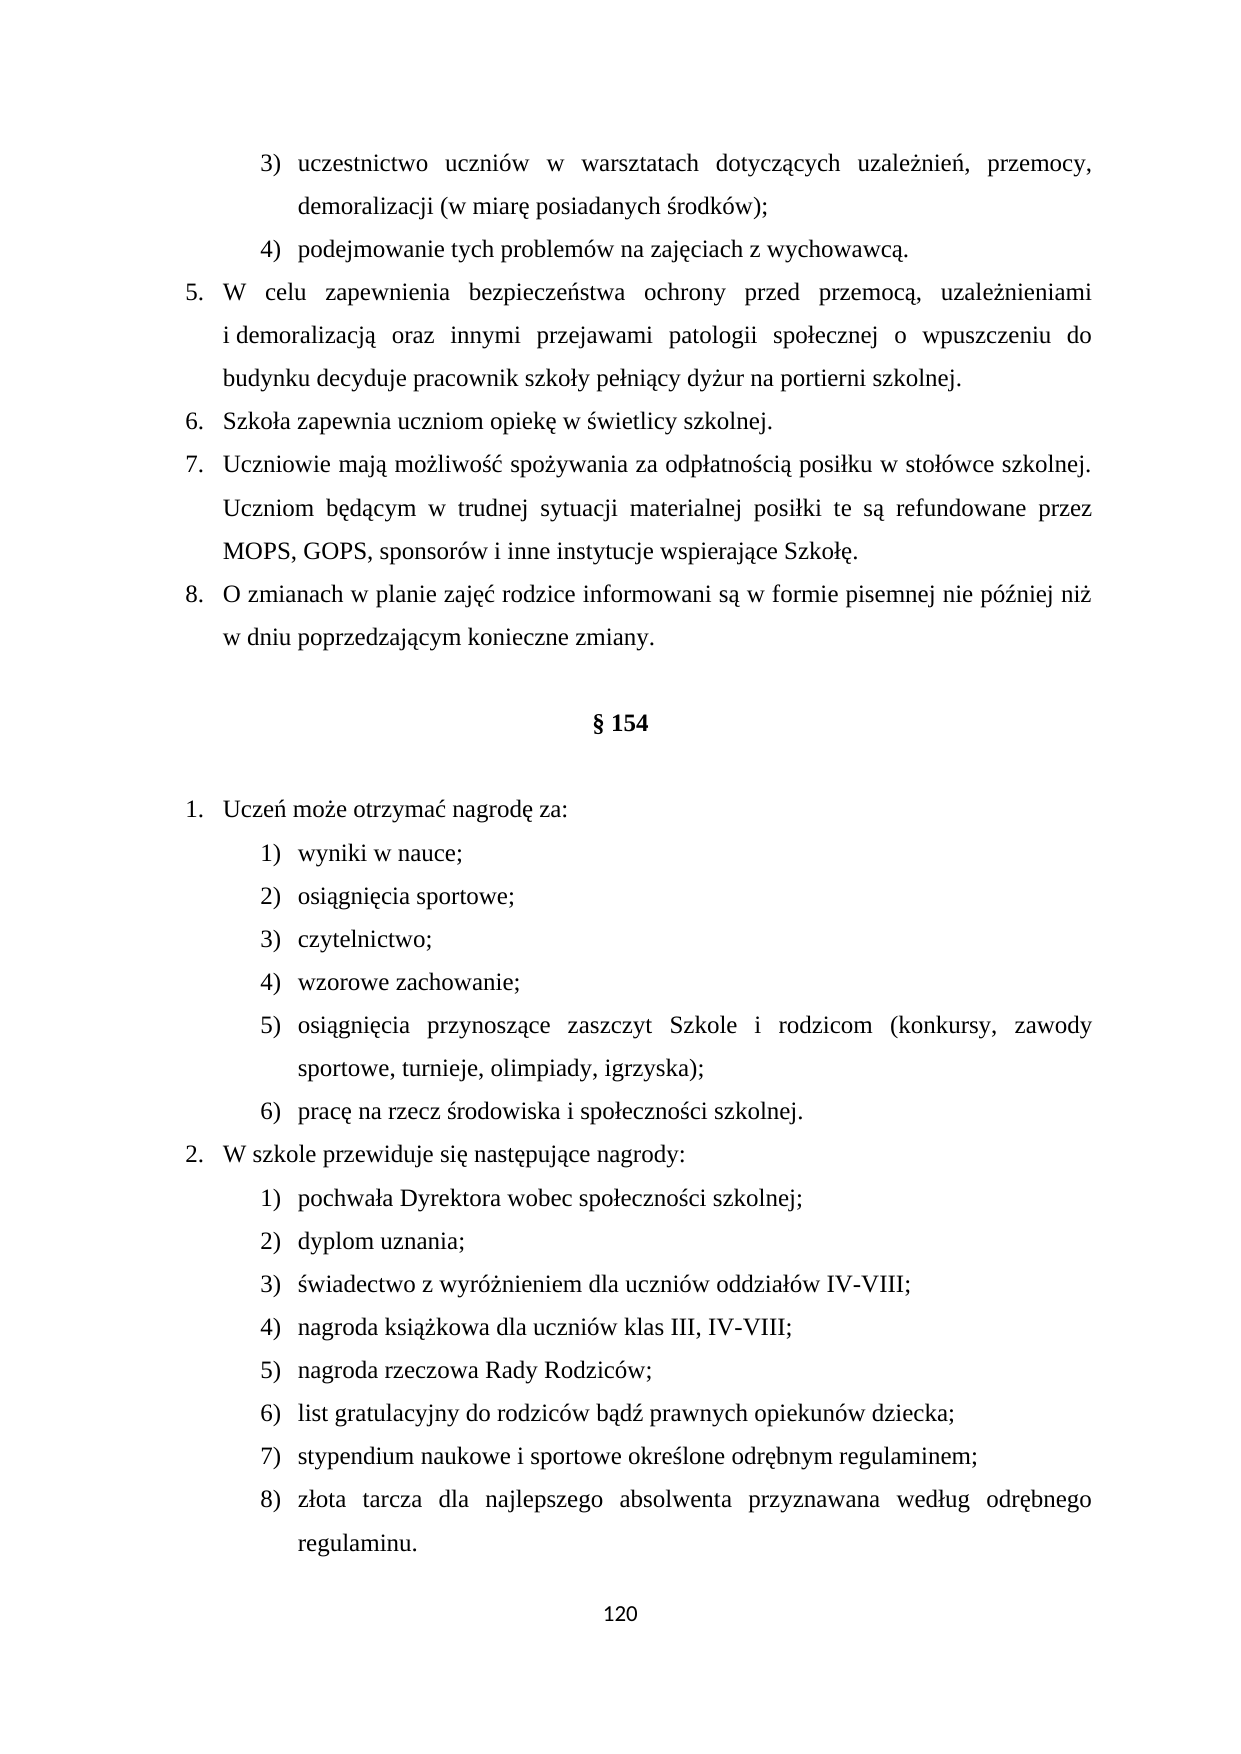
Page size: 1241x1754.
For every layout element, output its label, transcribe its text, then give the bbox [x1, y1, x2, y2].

list uczestnictwo uczniów w warsztatach dotyczących uzależnień, przemocy, demoralizacji (w miarę posiadanych środków); [260, 148, 1093, 219]
list pochwała Dyrektora wobec społeczności szkolnej; [260, 1183, 1093, 1211]
list Uczeń może otrzymać nagrodę za: [185, 794, 1093, 823]
list nagroda książkowa dla uczniów klas III, IV-VIII; [260, 1312, 1093, 1341]
list W celu zapewnienia bezpieczeństwa ochrony przed przemocą, uzależnieniami i demoralizacją oraz innymi przejawami patologii społecznej o wpuszczeniu do budynku decyduje pracownik szkoły pełniący dyżur na portierni szkolnej. [185, 277, 1093, 392]
list Uczniowie mają możliwość spożywania za odpłatnością posiłku w stołówce szkolnej. Uczniom będącym w trudnej sytuacji materialnej posiłki te są refundowane przez MOPS, GOPS, sponsorów i inne instytucje wspierające Szkołę. [185, 449, 1093, 564]
text § 154 [148, 708, 1093, 737]
list podejmowanie tych problemów na zajęciach z wychowawcą. [260, 234, 1093, 263]
list złota tarcza dla najlepszego absolwenta przyznawana według odrębnego regulaminu. [260, 1484, 1093, 1556]
list świadectwo z wyróżnieniem dla uczniów oddziałów IV-VIII; [260, 1269, 1093, 1298]
list nagroda rzeczowa Rady Rodziców; [260, 1355, 1093, 1384]
list O zmianach w planie zajęć rodzice informowani są w formie pisemnej nie później niż w dniu poprzedzającym konieczne zmiany. [185, 579, 1093, 651]
list wyniki w nauce; [260, 838, 1093, 866]
list wzorowe zachowanie; [260, 967, 1093, 996]
list pracę na rzecz środowiska i społeczności szkolnej. [260, 1096, 1093, 1125]
list stypendium naukowe i sportowe określone odrębnym regulaminem; [260, 1441, 1093, 1470]
list osiągnięcia przynoszące zaszczyt Szkole i rodzicom (konkursy, zawody sportowe, turnieje, olimpiady, igrzyska); [260, 1010, 1093, 1082]
list list gratulacyjny do rodziców bądź prawnych opiekunów dziecka; [260, 1398, 1093, 1427]
list Szkoła zapewnia uczniom opiekę w świetlicy szkolnej. [185, 406, 1093, 435]
list osiągnięcia sportowe; [260, 881, 1093, 909]
list W szkole przewiduje się następujące nagrody: [185, 1139, 1093, 1168]
list czytelnictwo; [260, 924, 1093, 953]
list dyplom uznania; [260, 1226, 1093, 1254]
